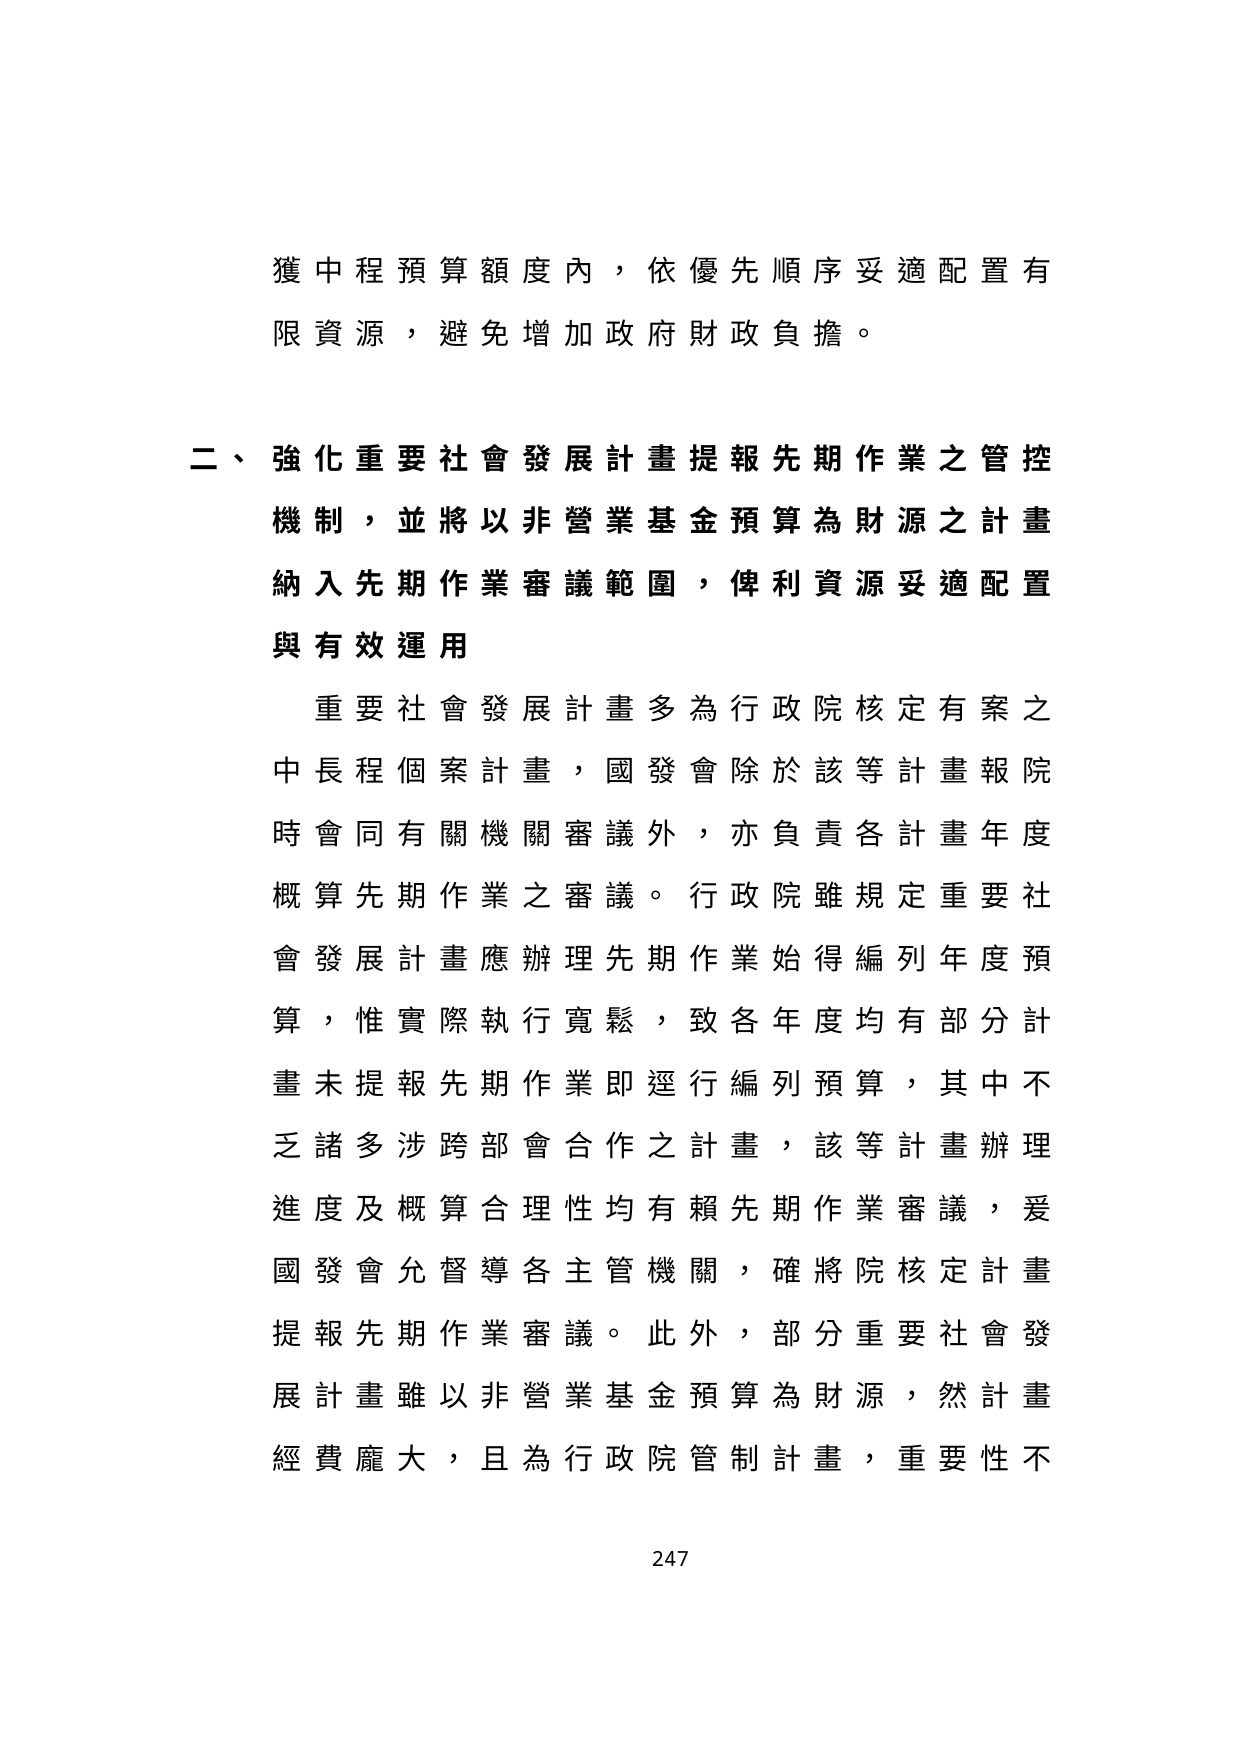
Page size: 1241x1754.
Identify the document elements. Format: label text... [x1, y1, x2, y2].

text 二、強化重要社會發展計畫提報先期作業之管控機制，並將以非營業基金預算為財源之計畫納入先期作業審議範圍，俾利資源妥適配置與有效運用 [183, 415, 1058, 665]
text 獲中程預算額度內，依優先順序妥適配置有限資源，避免增加政府財政負擔。 [242, 227, 1058, 352]
text 重要社會發展計畫多為行政院核定有案之中長程個案計畫，國發會除於該等計畫報院時會同有關機關審議外，亦負責各計畫年度概算先期作業之審議。行政院雖規定重要社會發展計畫應辦理先期作業始得編列年度預算，惟實際執行寬鬆，致各年度均有部分計畫未提報先期作業即逕行編列預算，其中不乏諸多涉跨部會合作之計畫，該等計畫辦理進度及概算合理性均有賴先期作業審議，爰國發會允督導各主管機關，確將院核定計畫提報先期作業審議。此外，部分重要社會發展計畫雖以非營業基金預算為財源，然計畫經費龐大，且為行政院管制計畫，重要性不 [242, 665, 1058, 1477]
